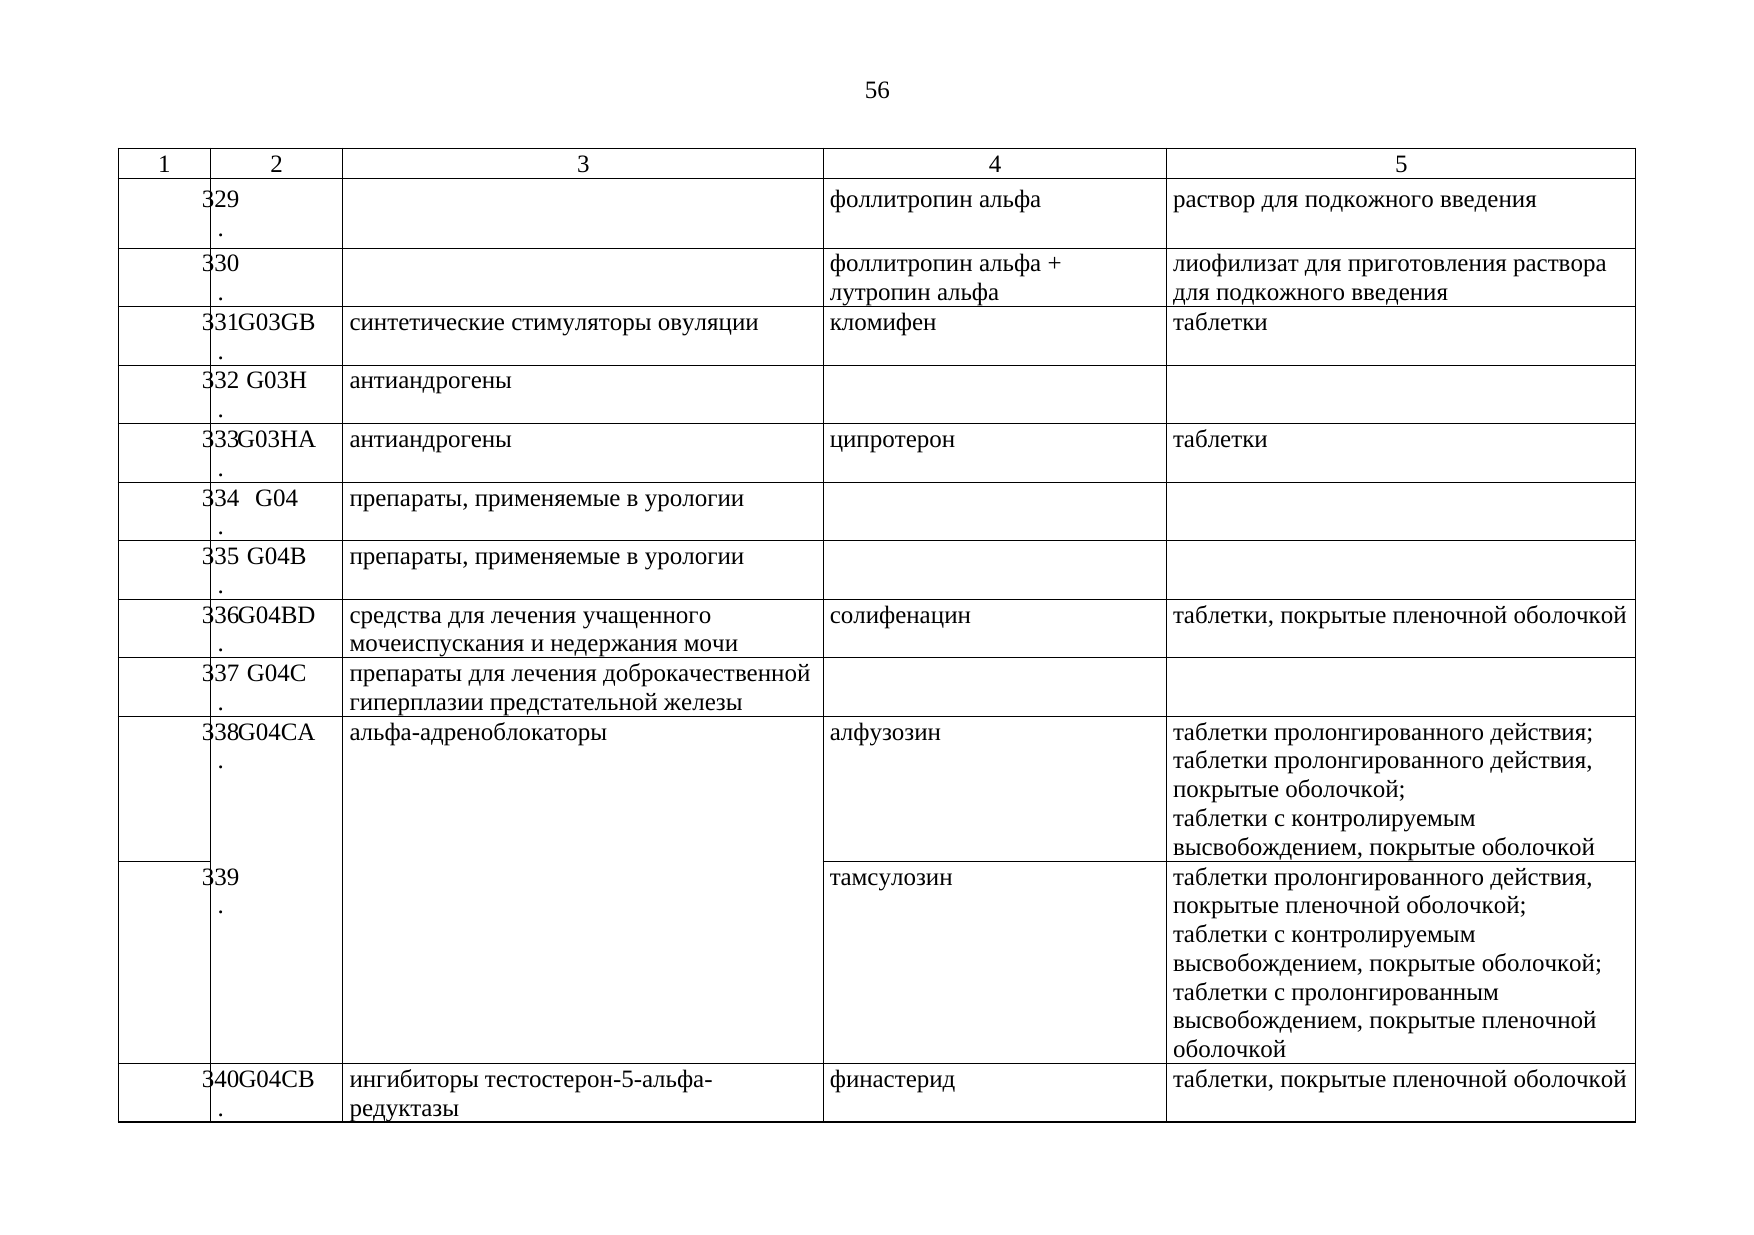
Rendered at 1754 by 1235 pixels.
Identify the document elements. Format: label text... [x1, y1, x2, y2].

table_header 5 [1167, 149, 1635, 177]
table_cell G03HA [211, 424, 342, 482]
table_cell таблетки пролонгированного действия; таблетки пролонгированного действия, покрытые оболочкой; таблетки с контролируемым высвобождением, покрытые оболочкой [1167, 717, 1635, 861]
table_header 2 [211, 149, 342, 177]
table_cell фоллитропин альфа [824, 179, 1166, 247]
table_cell G04B [211, 541, 342, 599]
table_cell [824, 658, 1166, 716]
table_cell таблетки [1167, 424, 1635, 482]
table_cell G04CA [211, 717, 342, 861]
table_cell алфузозин [824, 717, 1166, 861]
table_cell G04C [211, 658, 342, 716]
table_cell ингибиторы тестостерон-5-альфа-редуктазы [343, 1064, 823, 1121]
table_cell [119, 541, 210, 599]
table_cell [824, 366, 1166, 423]
table_cell [119, 366, 210, 423]
table_cell препараты для лечения доброкачественной гиперплазии предстательной железы [343, 658, 823, 716]
table_cell [1167, 541, 1635, 599]
table_cell тамсулозин [824, 862, 1166, 1063]
table_cell [119, 307, 210, 364]
table_cell альфа-адреноблокаторы [343, 717, 823, 861]
table_cell [119, 249, 210, 306]
table_cell G04BD [211, 600, 342, 657]
table_cell [1167, 366, 1635, 423]
table_cell G03GB [211, 307, 342, 364]
table_cell [119, 424, 210, 482]
table_cell синтетические стимуляторы овуляции [343, 307, 823, 364]
table_cell финастерид [824, 1064, 1166, 1121]
table_cell G04 [211, 483, 342, 540]
table_cell раствор для подкожного введения [1167, 179, 1635, 247]
table_cell препараты, применяемые в урологии [343, 541, 823, 599]
table_cell [119, 179, 210, 247]
table_cell [119, 717, 210, 861]
table_cell [211, 861, 342, 1063]
table_cell антиандрогены [343, 366, 823, 423]
table_cell [1167, 658, 1635, 716]
table_cell [824, 483, 1166, 540]
table_cell [1167, 483, 1635, 540]
table_cell кломифен [824, 307, 1166, 364]
table_cell [343, 249, 823, 306]
table_cell таблетки пролонгированного действия, покрытые пленочной оболочкой; таблетки с контролируемым высвобождением, покрытые оболочкой; таблетки с пролонгированным высвобождением, покрытые пленочной оболочкой [1167, 862, 1635, 1063]
table_cell [343, 179, 823, 247]
table_cell [211, 179, 342, 247]
table_header 3 [343, 149, 823, 177]
table_header 1 [119, 149, 210, 177]
table_cell солифенацин [824, 600, 1166, 657]
table_cell препараты, применяемые в урологии [343, 483, 823, 540]
table_cell фоллитропин альфа + лутропин альфа [824, 249, 1166, 306]
table_cell ципротерон [824, 424, 1166, 482]
table_cell таблетки [1167, 307, 1635, 364]
table_cell [119, 600, 210, 657]
table_cell G04CB [211, 1064, 342, 1121]
table_cell таблетки, покрытые пленочной оболочкой [1167, 1064, 1635, 1121]
table_cell [119, 862, 210, 1063]
table_cell G03H [211, 366, 342, 423]
table_cell таблетки, покрытые пленочной оболочкой [1167, 600, 1635, 657]
table_cell [211, 249, 342, 306]
table_cell [119, 658, 210, 716]
table_cell [343, 861, 823, 1063]
table_cell [824, 541, 1166, 599]
table_cell лиофилизат для приготовления раствора для подкожного введения [1167, 249, 1635, 306]
table_cell [119, 483, 210, 540]
table_cell антиандрогены [343, 424, 823, 482]
table_header 4 [824, 149, 1166, 177]
table_cell средства для лечения учащенного мочеиспускания и недержания мочи [343, 600, 823, 657]
table_cell [119, 1064, 210, 1121]
